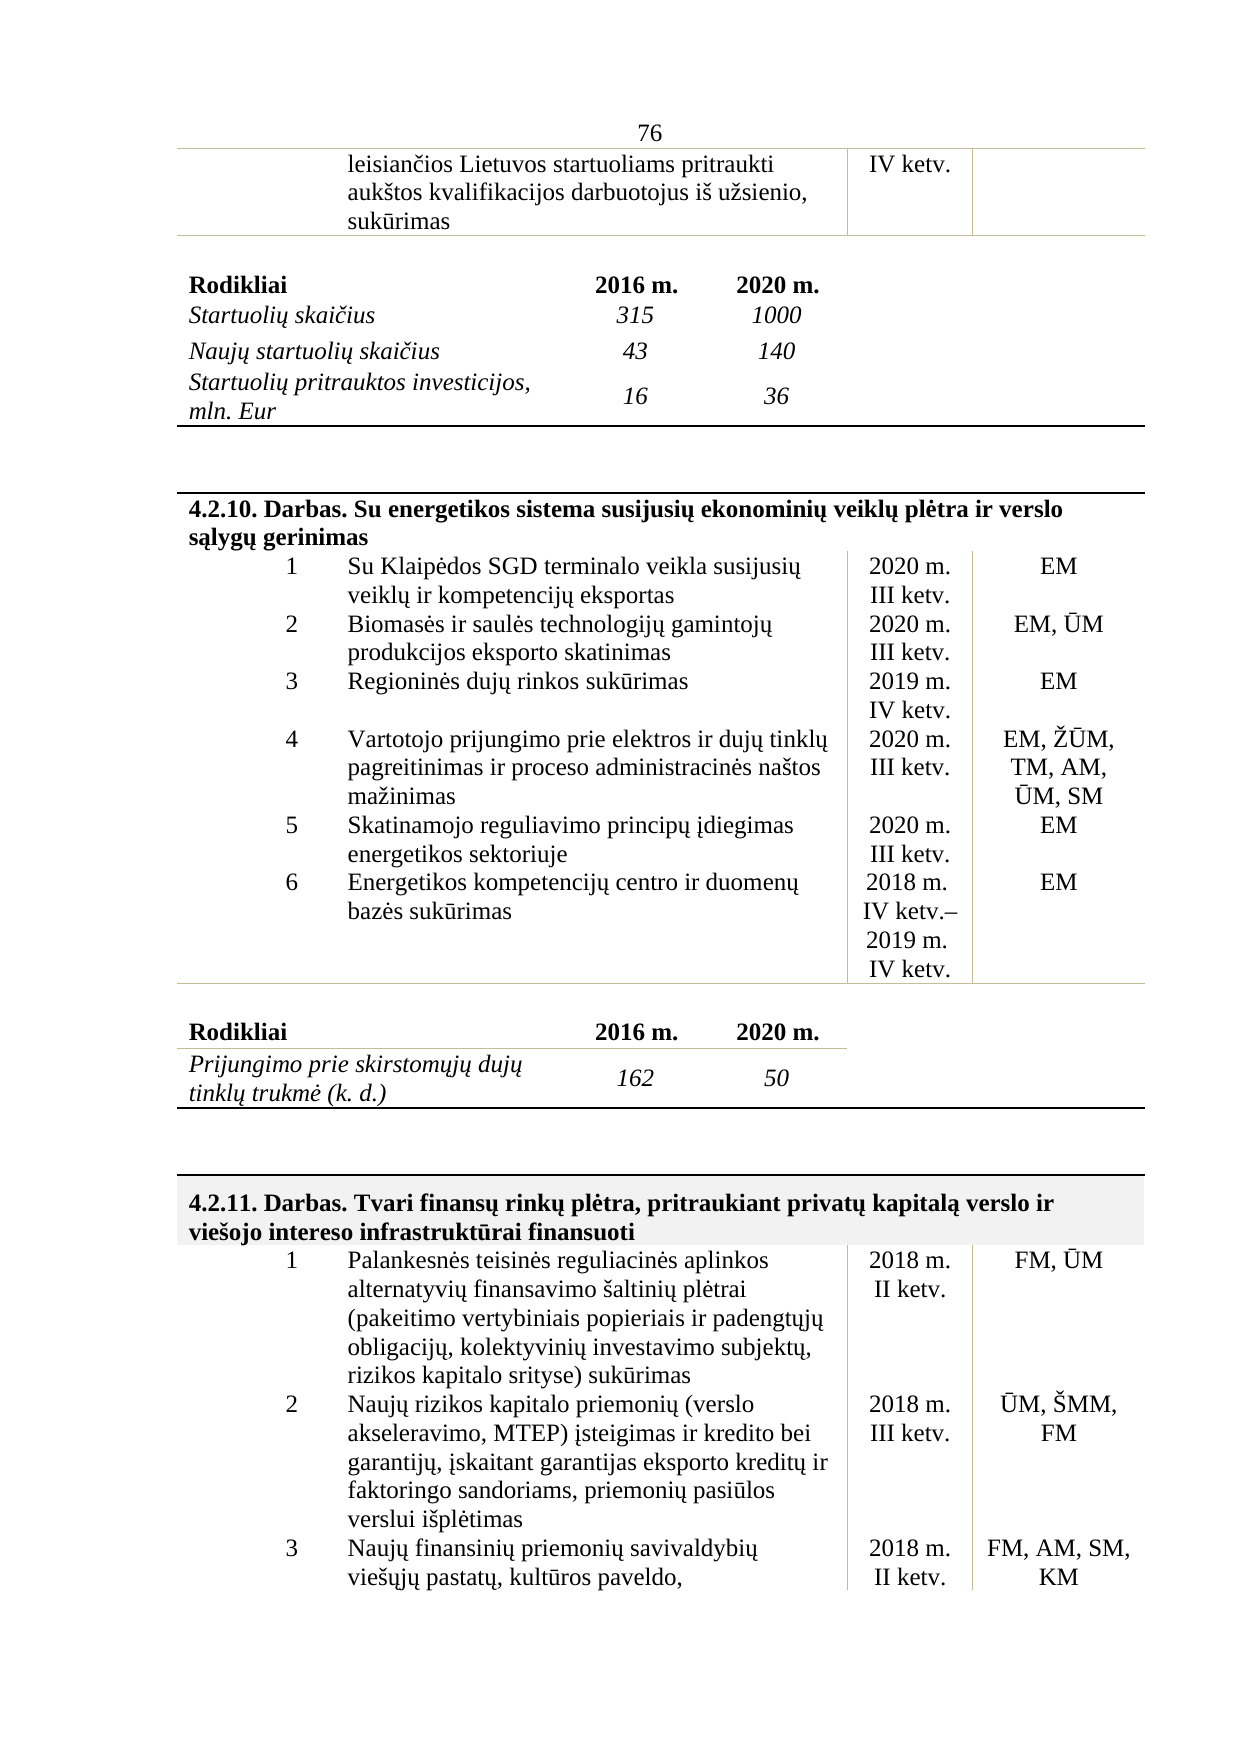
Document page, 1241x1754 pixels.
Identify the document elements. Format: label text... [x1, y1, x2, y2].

table_cell [847, 1140, 973, 1174]
table_cell 2020 m. III ketv. [848, 724, 972, 810]
table_cell [565, 457, 708, 492]
table_cell [177, 1389, 247, 1533]
table_cell [527, 427, 564, 457]
table_cell Rodikliai [177, 1015, 336, 1048]
table_cell IV ketv. [848, 149, 972, 235]
table_cell [336, 457, 527, 492]
table_cell 2018 m. II ketv. [848, 1533, 972, 1590]
table_cell [177, 984, 247, 1015]
table_cell [973, 301, 1144, 334]
table_cell 315 [565, 301, 708, 334]
table_cell [336, 1015, 527, 1048]
table_cell EM [973, 810, 1144, 867]
table_cell [177, 236, 247, 268]
table_cell [973, 1015, 1144, 1048]
table_cell [527, 1140, 564, 1174]
table_cell [847, 334, 973, 367]
table_cell [336, 236, 527, 268]
table_cell 3 [247, 666, 336, 724]
table_cell 2019 m. IV ketv. [848, 666, 972, 724]
table_cell 2016 m. [565, 1015, 708, 1048]
table_cell [177, 551, 247, 609]
table_cell Regioninės dujų rinkos sukūrimas [336, 666, 847, 724]
table_cell [973, 236, 1144, 268]
table_cell Biomasės ir saulės technologijų gamintojų produkcijos eksporto skatinimas [336, 609, 847, 666]
table_cell [973, 1140, 1144, 1174]
table_cell [336, 268, 527, 301]
table_cell 5 [247, 810, 336, 867]
table_cell [708, 1109, 847, 1139]
table_cell 2018 m. II ketv. [848, 1245, 972, 1389]
table_cell [847, 1015, 973, 1048]
table_cell [247, 427, 336, 457]
table_cell Prijungimo prie skirstomųjų dujų tinklų trukmė (k. d.) [177, 1049, 564, 1107]
table_cell [527, 268, 564, 301]
table_cell Energetikos kompetencijų centro ir duomenų bazės sukūrimas [336, 868, 847, 982]
table_cell Startuolių skaičius [177, 301, 564, 334]
table_cell ŪM, ŠMM, FM [973, 1389, 1144, 1533]
table_cell [177, 609, 247, 666]
table_cell [247, 236, 336, 268]
table_cell [527, 1109, 564, 1139]
table_cell 2016 m. [565, 268, 708, 301]
table_cell [247, 984, 336, 1015]
table_cell 4 [247, 724, 336, 810]
table_cell [847, 1048, 973, 1107]
table_cell 2020 m. III ketv. [848, 609, 972, 666]
table_cell [177, 666, 247, 724]
table_cell Skatinamojo reguliavimo principų įdiegimas energetikos sektoriuje [336, 810, 847, 867]
table_cell [247, 457, 336, 492]
table_cell EM, ŪM [973, 609, 1144, 666]
table_cell [973, 457, 1144, 492]
table_cell [708, 457, 847, 492]
table_cell [177, 1245, 247, 1389]
table_cell [847, 268, 973, 301]
table_cell 1 [247, 551, 336, 609]
table_cell [527, 1015, 564, 1048]
table_cell Vartotojo prijungimo prie elektros ir dujų tinklų pagreitinimas ir proceso administracinės naštos mažinimas [336, 724, 847, 810]
table_cell Naujų startuolių skaičius [177, 334, 564, 367]
table_cell [527, 457, 564, 492]
table_cell EM [973, 868, 1144, 982]
table_cell 2 [247, 1389, 336, 1533]
table_cell [336, 984, 527, 1015]
table_cell 1000 [708, 301, 847, 334]
table_cell [847, 457, 973, 492]
table_cell [565, 984, 708, 1015]
table_cell 36 [708, 367, 847, 424]
table_cell [177, 868, 247, 982]
table_cell [177, 1140, 247, 1174]
table_cell [177, 427, 247, 457]
table_cell [973, 427, 1144, 457]
table_cell [708, 427, 847, 457]
table_cell [247, 1140, 336, 1174]
table_cell [708, 236, 847, 268]
table_cell [973, 268, 1144, 301]
table_cell [565, 1140, 708, 1174]
table_cell [973, 334, 1144, 367]
table_cell [973, 149, 1144, 235]
table_cell [847, 236, 973, 268]
table_cell [708, 984, 847, 1015]
table_cell Naujų rizikos kapitalo priemonių (verslo akseleravimo, MTEP) įsteigimas ir kredito bei garantijų, įskaitant garantijas eksporto kreditų ir faktoringo sandoriams, priemonių pasiūlos verslui išplėtimas [336, 1389, 847, 1533]
table_cell EM [973, 551, 1144, 609]
table_cell FM, ŪM [973, 1245, 1144, 1389]
table_cell [336, 427, 527, 457]
table_cell 43 [565, 334, 708, 367]
table_cell [177, 1533, 247, 1590]
table_cell [847, 301, 973, 334]
table_cell 2020 m. [708, 1015, 847, 1048]
table_cell 2020 m. III ketv. [848, 810, 972, 867]
table_cell [708, 1140, 847, 1174]
table_cell [565, 1109, 708, 1139]
table_cell [847, 367, 973, 424]
table_cell 3 [247, 1533, 336, 1590]
table_cell 16 [565, 367, 708, 424]
table_cell [247, 1109, 336, 1139]
table_cell Palankesnės teisinės reguliacinės aplinkos alternatyvių finansavimo šaltinių plėtrai (pakeitimo vertybiniais popieriais ir padengtųjų obligacijų, kolektyvinių investavimo subjektų, rizikos kapitalo srityse) sukūrimas [336, 1245, 847, 1389]
table_cell [177, 724, 247, 810]
table_cell [847, 427, 973, 457]
table_cell 162 [565, 1049, 708, 1107]
table_cell 4.2.10. Darbas. Su energetikos sistema susijusių ekonominių veiklų plėtra ir verslo sąlygų gerinimas [177, 494, 1144, 551]
table_cell [565, 236, 708, 268]
table_cell Startuolių pritrauktos investicijos, mln. Eur [177, 367, 564, 424]
table_cell [527, 236, 564, 268]
table_cell leisiančios Lietuvos startuoliams pritraukti aukštos kvalifikacijos darbuotojus iš užsienio, sukūrimas [336, 149, 847, 235]
table_cell 2018 m. IV ketv.– 2019 m. IV ketv. [848, 868, 972, 982]
table_cell 2 [247, 609, 336, 666]
table_cell FM, AM, SM, KM [973, 1533, 1144, 1590]
table_cell 50 [708, 1049, 847, 1107]
table_cell [177, 810, 247, 867]
table_cell [177, 457, 247, 492]
table_cell [973, 1048, 1144, 1107]
table_cell [336, 1109, 527, 1139]
table_cell [565, 427, 708, 457]
table_cell 6 [247, 868, 336, 982]
table_cell 1 [247, 1245, 336, 1389]
table_cell Su Klaipėdos SGD terminalo veikla susijusių veiklų ir kompetencijų eksportas [336, 551, 847, 609]
table_cell [973, 1109, 1144, 1139]
table_cell Rodikliai [177, 268, 336, 301]
table_cell [973, 984, 1144, 1015]
table_cell EM, ŽŪM, TM, AM, ŪM, SM [973, 724, 1144, 810]
table_cell [177, 1109, 247, 1139]
table_cell [247, 149, 336, 235]
table_cell 2020 m. III ketv. [848, 551, 972, 609]
table_cell [527, 984, 564, 1015]
table_cell 2020 m. [708, 268, 847, 301]
table_cell [336, 1140, 527, 1174]
table_cell [847, 984, 973, 1015]
table_cell Naujų finansinių priemonių savivaldybių viešųjų pastatų, kultūros paveldo, [336, 1533, 847, 1590]
table_cell [177, 149, 247, 235]
table_cell 140 [708, 334, 847, 367]
table_cell EM [973, 666, 1144, 724]
table_cell 2018 m. III ketv. [848, 1389, 972, 1533]
table_cell [973, 367, 1144, 424]
table_cell [847, 1109, 973, 1139]
table_cell 4.2.11. Darbas. Tvari finansų rinkų plėtra, pritraukiant privatų kapitalą verslo ir viešojo intereso infrastruktūrai finansuoti [177, 1176, 1144, 1245]
